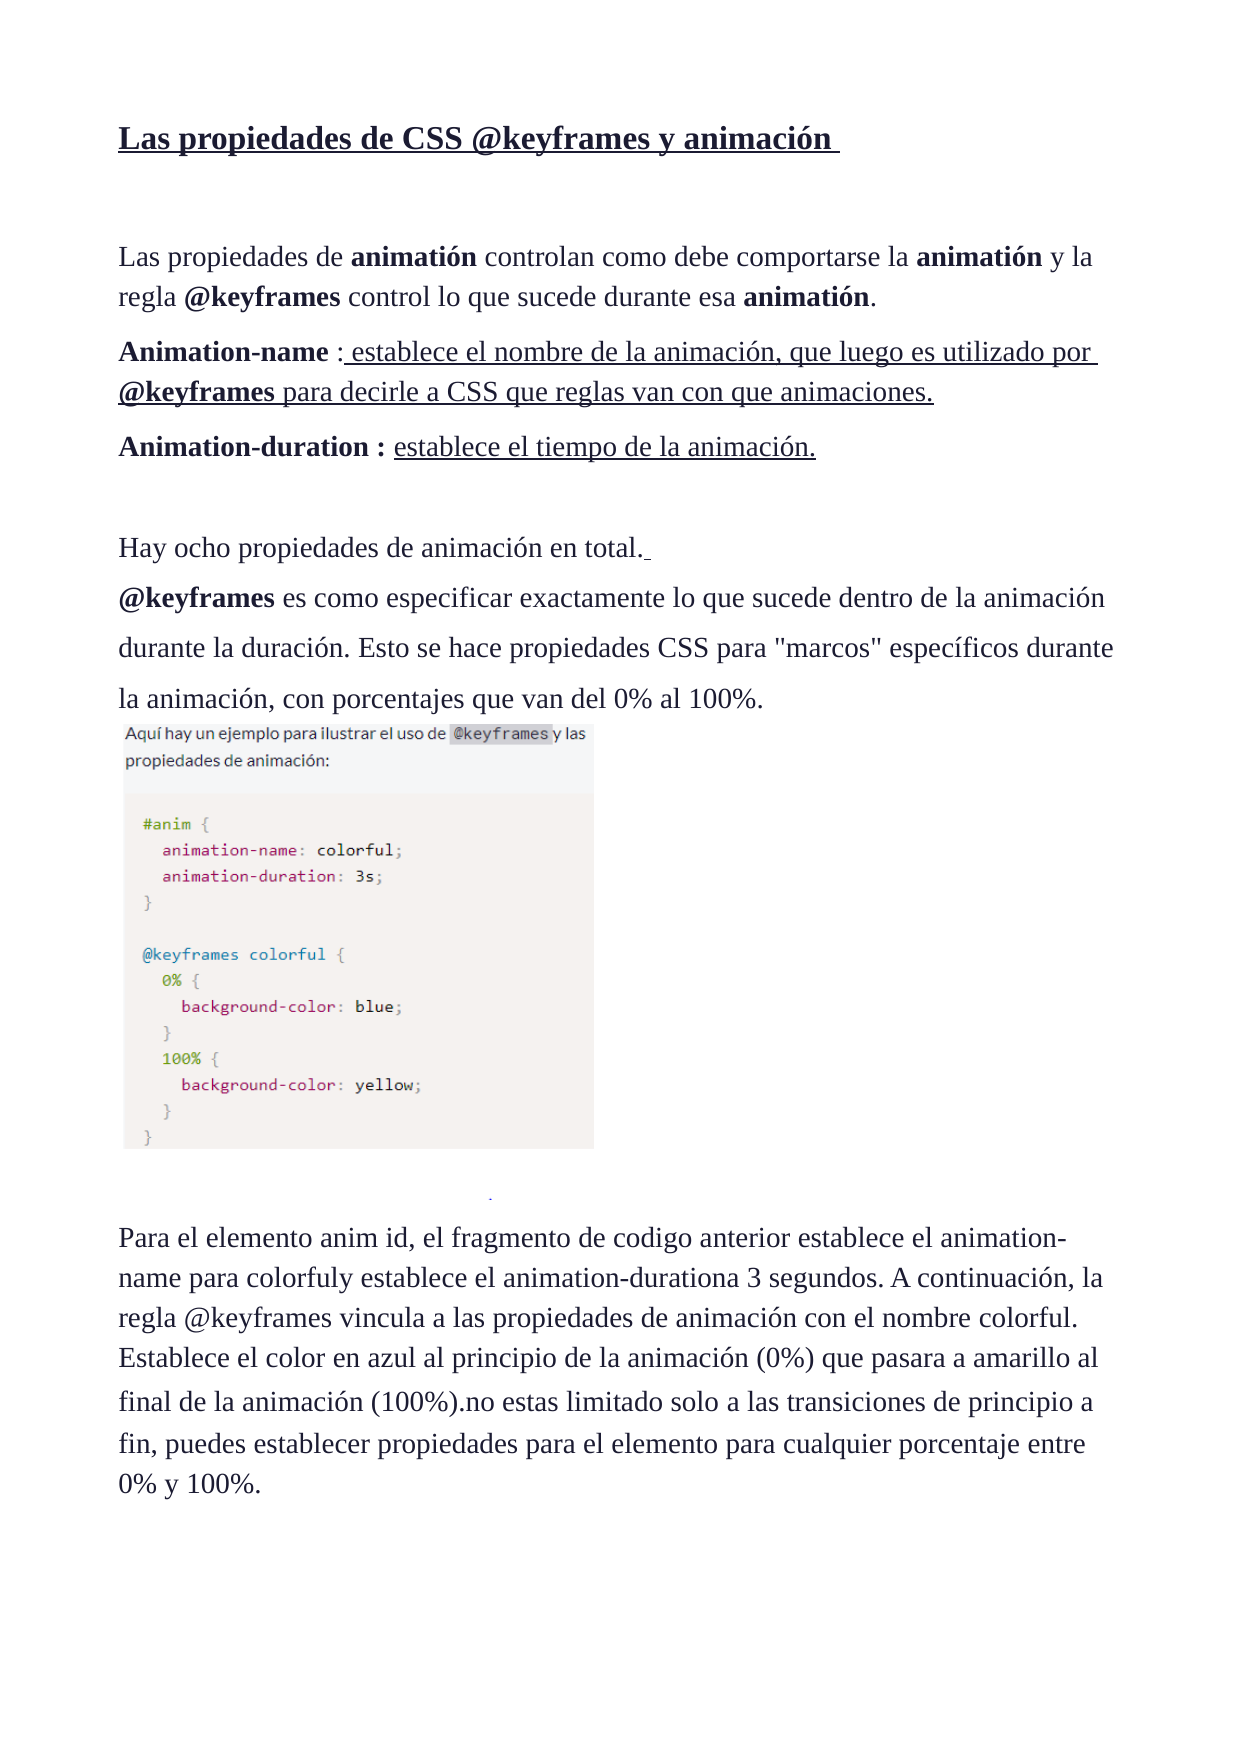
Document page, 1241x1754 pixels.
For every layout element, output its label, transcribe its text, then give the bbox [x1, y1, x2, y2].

text Las propiedades de CSS @keyframes y animación [118, 118, 1122, 156]
text Animation-name : establece el nombre de la animación, que luego es utilizado por @keyframes para decirle a CSS que reglas van con que animaciones. [118, 334, 1122, 408]
text Para el elemento anim id, el fragmento de codigo anterior establece el animation-name para colorfuly establece el animation-durationa 3 segundos. A continuación, la regla @keyframes vincula a las propiedades de animación con el nombre colorful. Establece el color en azul al principio de la animación (0%) que pasara a amarillo al final de la animación (100%).no estas limitado solo a las transiciones de principio a fin, puedes establecer propiedades para el elemento para cualquier porcentaje entre 0% y 100%. [118, 1220, 1122, 1500]
picture [123, 724, 594, 1200]
text @keyframes es como especificar exactamente lo que sucede dentro de la animación durante la duración. Esto se hace propiedades CSS para "marcos" específicos durante la animación, con porcentajes que van del 0% al 100%. [118, 580, 1122, 714]
text Hay ocho propiedades de animación en total. [118, 530, 1122, 563]
text Animation-duration : establece el tiempo de la animación. [118, 429, 1122, 463]
text Las propiedades de animatión controlan como debe comportarse la animatión y la regla @keyframes control lo que sucede durante esa animatión. [118, 239, 1122, 313]
